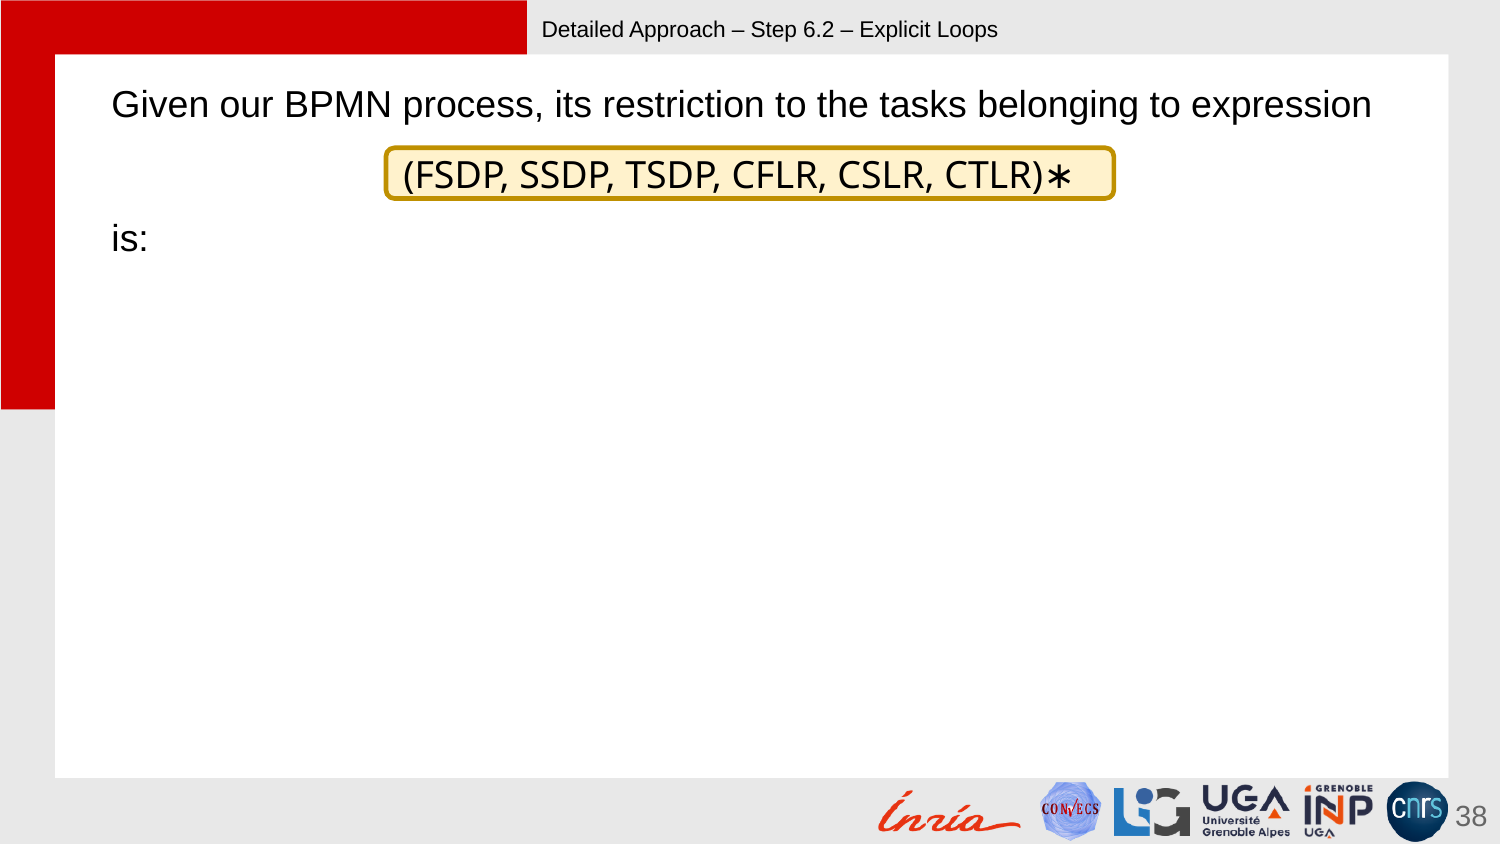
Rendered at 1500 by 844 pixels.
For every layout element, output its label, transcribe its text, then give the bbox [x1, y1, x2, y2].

text_box is: [96, 198, 1404, 274]
text_box Given our BPMN process, its restriction to the tasks belonging to expression [96, 64, 1404, 140]
text_box (FSDP, SSDP, TSDP, CFLR, CSLR, CTLR)∗ [385, 147, 1114, 198]
title Detailed Approach – Step 6.2 – Explicit Loops [526, 0, 1416, 58]
text_box 38 [1438, 784, 1500, 844]
picture [0, 0, 1500, 844]
